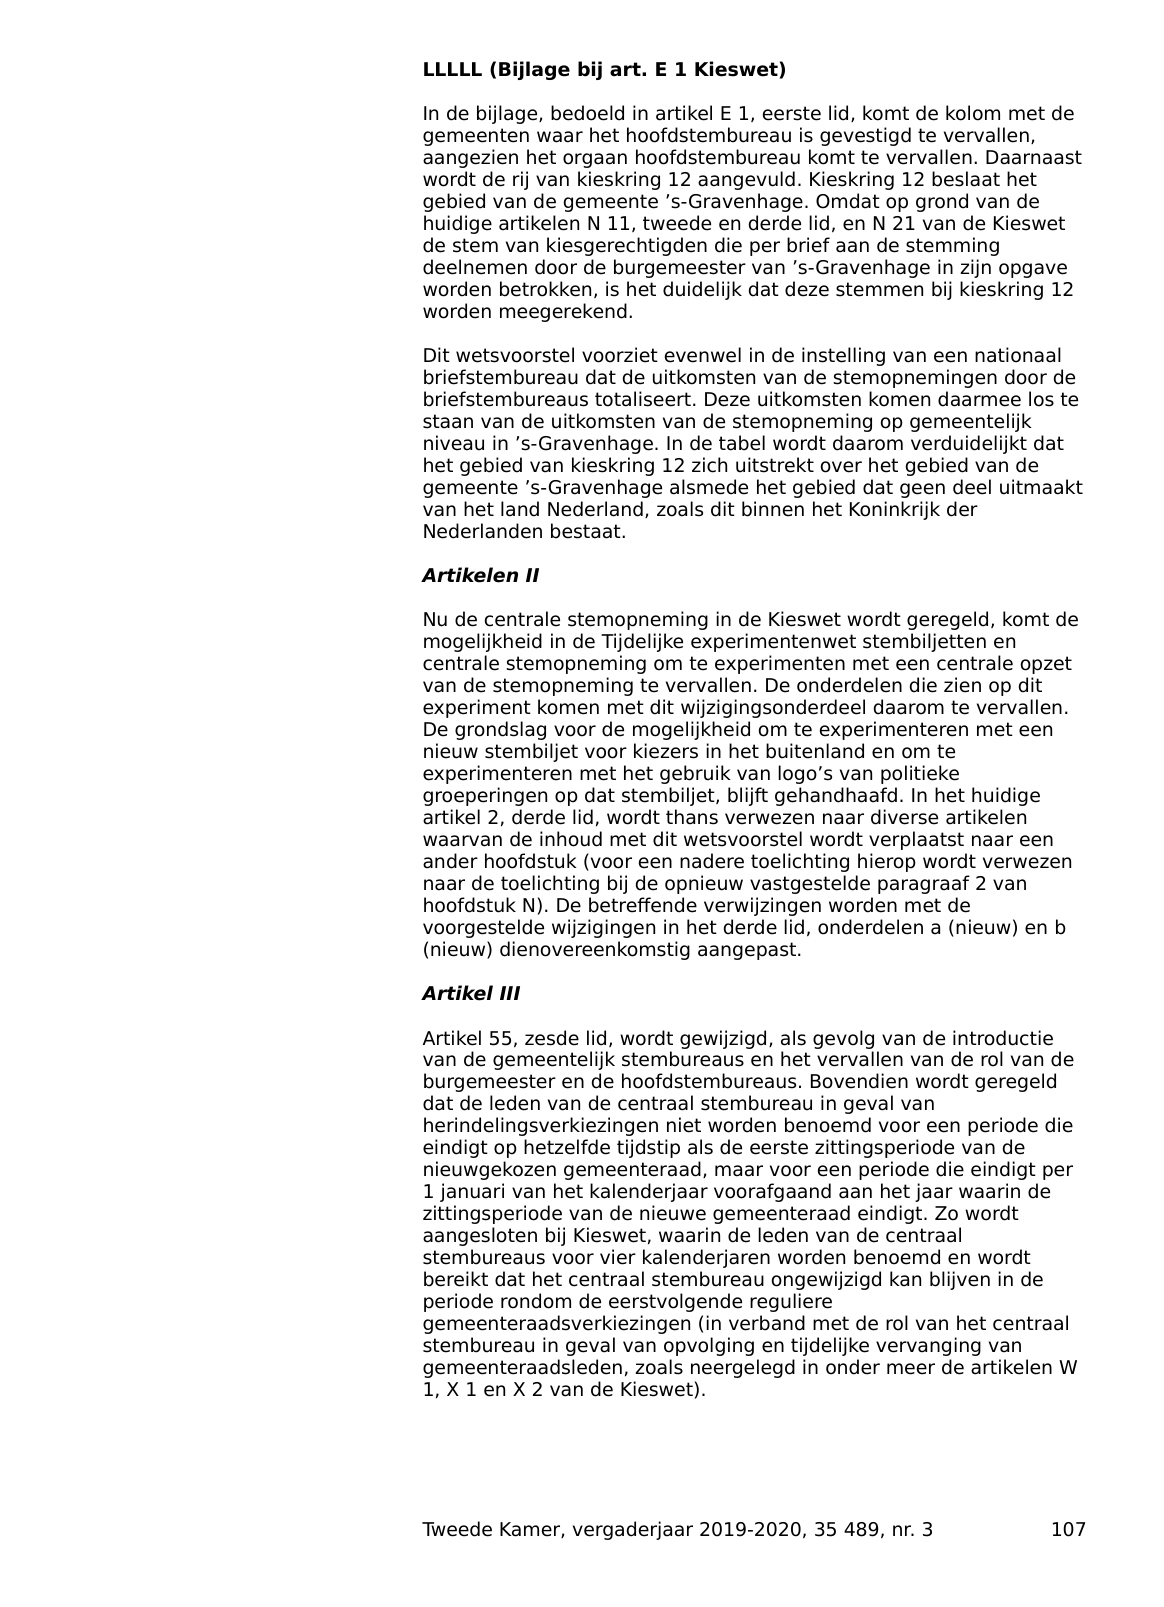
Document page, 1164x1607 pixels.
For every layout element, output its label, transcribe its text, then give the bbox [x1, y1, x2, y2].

subtitle Artikel III [422, 983, 1087, 1005]
text Nu de centrale stemopneming in de Kieswet wordt geregeld, komt de mogelijkheid in de Tijdelijke experimentenwet stembiljetten en centrale stemopneming om te experimenten met een centrale opzet van de stemopneming te vervallen. De onderdelen die zien op dit experiment komen met dit wijzigingsonderdeel daarom te vervallen. De grondslag voor de mogelijkheid om te experimenteren met een nieuw stembiljet voor kiezers in het buitenland en om te experimenteren met het gebruik van logo’s van politieke groeperingen op dat stembiljet, blijft gehandhaafd. In het huidige artikel 2, derde lid, wordt thans verwezen naar diverse artikelen waarvan de inhoud met dit wetsvoorstel wordt verplaatst naar een ander hoofdstuk (voor een nadere toelichting hierop wordt verwezen naar de toelichting bij de opnieuw vastgestelde paragraaf 2 van hoofdstuk N). De betreffende verwijzingen worden met de voorgestelde wijzigingen in het derde lid, onderdelen a (nieuw) en b (nieuw) dienovereenkomstig aangepast. [422, 609, 1087, 961]
text Dit wetsvoorstel voorziet evenwel in de instelling van een nationaal briefstembureau dat de uitkomsten van de stemopnemingen door de briefstembureaus totaliseert. Deze uitkomsten komen daarmee los te staan van de uitkomsten van de stemopneming op gemeentelijk niveau in ’s-Gravenhage. In de tabel wordt daarom verduidelijkt dat het gebied van kieskring 12 zich uitstrekt over het gebied van de gemeente ’s-Gravenhage alsmede het gebied dat geen deel uitmaakt van het land Nederland, zoals dit binnen het Koninkrijk der Nederlanden bestaat. [422, 345, 1087, 543]
text Artikel 55, zesde lid, wordt gewijzigd, als gevolg van de introductie van de gemeentelijk stembureaus en het vervallen van de rol van de burgemeester en de hoofdstembureaus. Bovendien wordt geregeld dat de leden van de centraal stembureau in geval van herindelingsverkiezingen niet worden benoemd voor een periode die eindigt op hetzelfde tijdstip als de eerste zittingsperiode van de nieuwgekozen gemeenteraad, maar voor een periode die eindigt per 1 januari van het kalenderjaar voorafgaand aan het jaar waarin de zittingsperiode van de nieuwe gemeenteraad eindigt. Zo wordt aangesloten bij Kieswet, waarin de leden van de centraal stembureaus voor vier kalenderjaren worden benoemd en wordt bereikt dat het centraal stembureau ongewijzigd kan blijven in de periode rondom de eerstvolgende reguliere gemeenteraadsverkiezingen (in verband met de rol van het centraal stembureau in geval van opvolging en tijdelijke vervanging van gemeenteraadsleden, zoals neergelegd in onder meer de artikelen W 1, X 1 en X 2 van de Kieswet). [422, 1027, 1087, 1401]
subtitle LLLLL (Bijlage bij art. E 1 Kieswet) [422, 59, 1087, 81]
text In de bijlage, bedoeld in artikel E 1, eerste lid, komt de kolom met de gemeenten waar het hoofdstembureau is gevestigd te vervallen, aangezien het orgaan hoofdstembureau komt te vervallen. Daarnaast wordt de rij van kieskring 12 aangevuld. Kieskring 12 beslaat het gebied van de gemeente ’s-Gravenhage. Omdat op grond van de huidige artikelen N 11, tweede en derde lid, en N 21 van de Kieswet de stem van kiesgerechtigden die per brief aan de stemming deelnemen door de burgemeester van ’s-Gravenhage in zijn opgave worden betrokken, is het duidelijk dat deze stemmen bij kieskring 12 worden meegerekend. [422, 103, 1087, 323]
subtitle Artikelen II [422, 565, 1087, 587]
